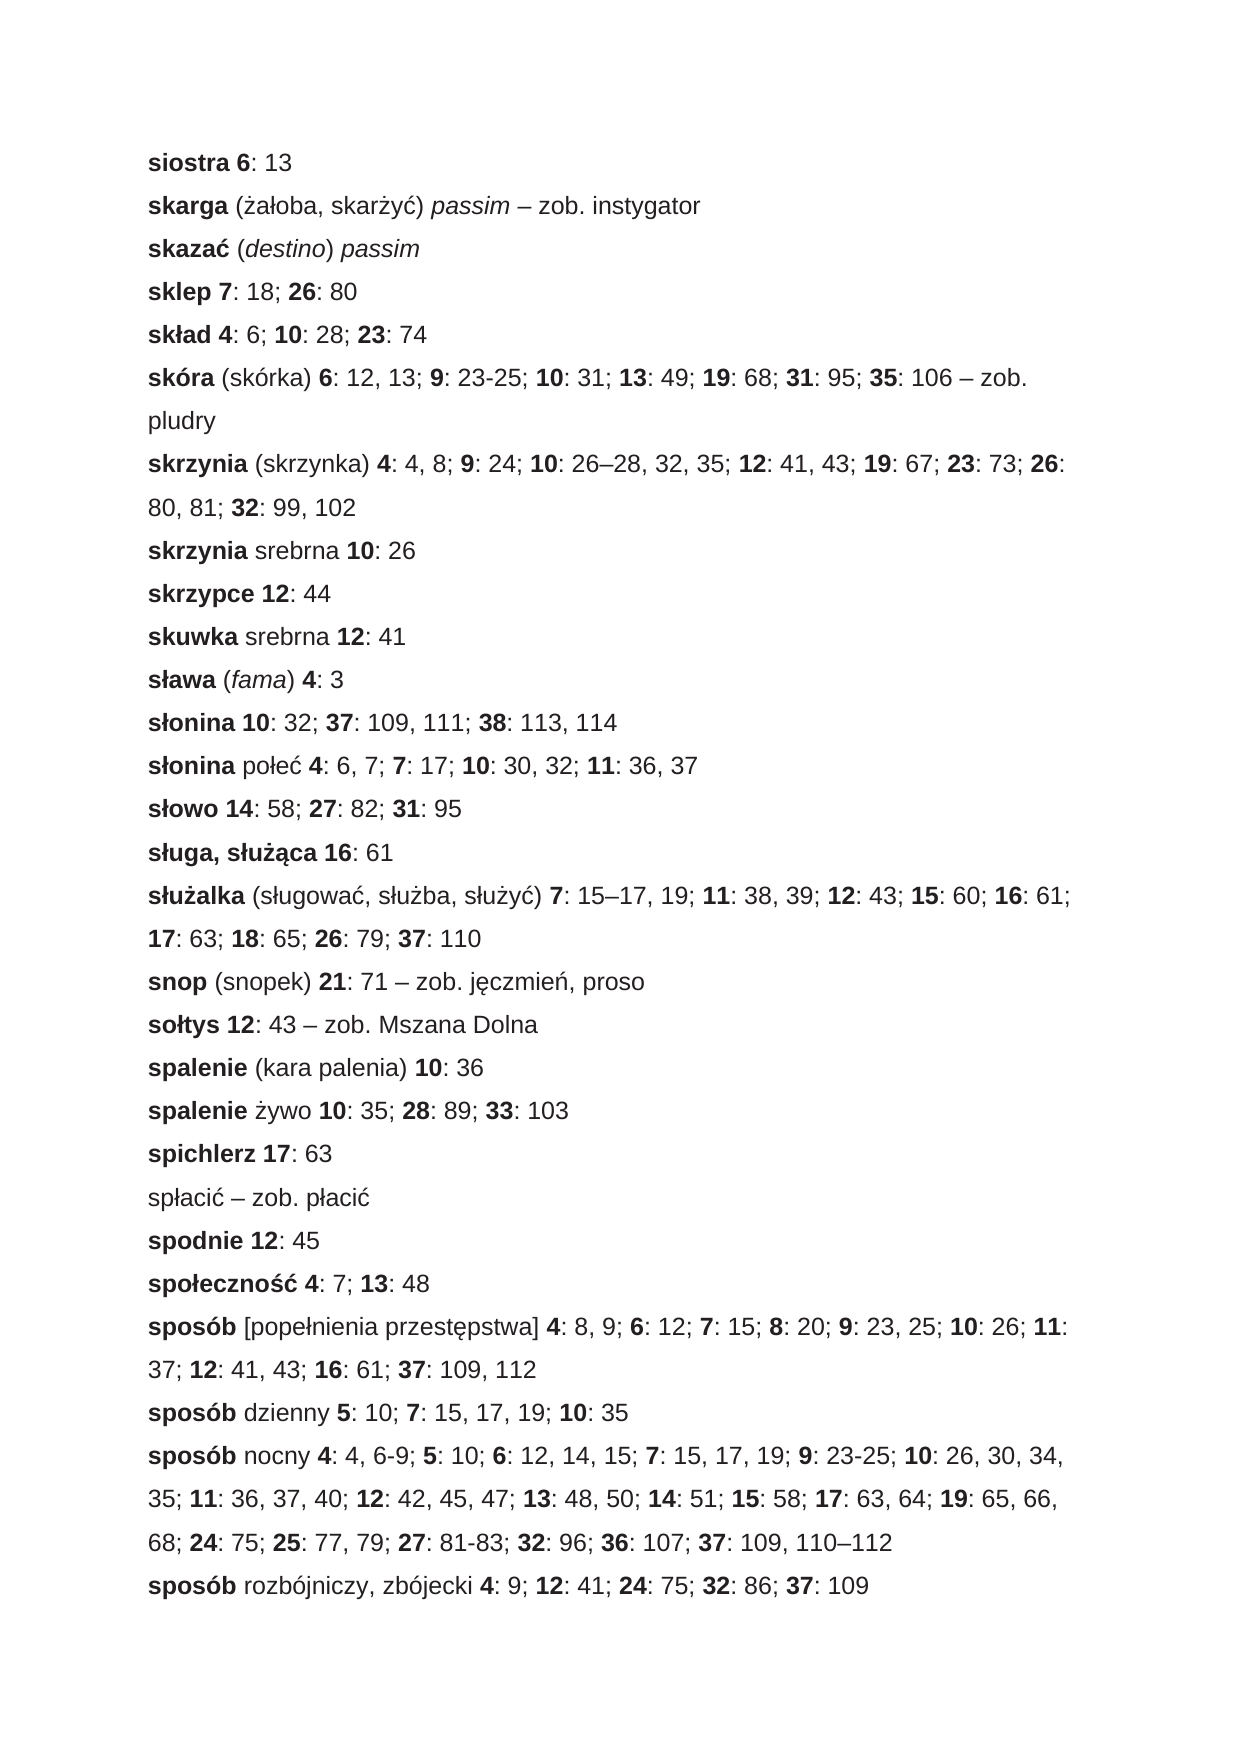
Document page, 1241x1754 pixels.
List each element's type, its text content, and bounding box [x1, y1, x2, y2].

text skrzynia srebrna 10: 26 [148, 536, 1093, 564]
text sposób [popełnienia przestępstwa] 4: 8, 9; 6: 12; 7: 15; 8: 20; 9: 23, 25; 10: 26; 11: 37; 12: 41, 43; 16: 61; 37: 109, 112 [148, 1312, 1093, 1384]
text sołtys 12: 43 – zob. Mszana Dolna [148, 1010, 1093, 1039]
text służalka (sługować, służba, służyć) 7: 15–17, 19; 11: 38, 39; 12: 43; 15: 60; 16: 61; 17: 63; 18: 65; 26: 79; 37: 110 [148, 881, 1093, 953]
text snop (snopek) 21: 71 – zob. jęczmień, proso [148, 967, 1093, 996]
text skład 4: 6; 10: 28; 23: 74 [148, 320, 1093, 349]
text słowo 14: 58; 27: 82; 31: 95 [148, 794, 1093, 823]
text sługa, służąca 16: 61 [148, 838, 1093, 866]
text słonina 10: 32; 37: 109, 111; 38: 113, 114 [148, 708, 1093, 737]
text skazać (destino) passim [148, 234, 1093, 263]
text społeczność 4: 7; 13: 48 [148, 1269, 1093, 1298]
text skuwka srebrna 12: 41 [148, 622, 1093, 651]
text sposób dzienny 5: 10; 7: 15, 17, 19; 10: 35 [148, 1398, 1093, 1427]
text słonina połeć 4: 6, 7; 7: 17; 10: 30, 32; 11: 36, 37 [148, 751, 1093, 780]
text spalenie żywo 10: 35; 28: 89; 33: 103 [148, 1096, 1093, 1125]
text sposób rozbójniczy, zbójecki 4: 9; 12: 41; 24: 75; 32: 86; 37: 109 [148, 1571, 1093, 1599]
text skarga (żałoba, skarżyć) passim – zob. instygator [148, 191, 1093, 219]
text sława (fama) 4: 3 [148, 665, 1093, 694]
text spłacić – zob. płacić [148, 1183, 1093, 1211]
text skóra (skórka) 6: 12, 13; 9: 23-25; 10: 31; 13: 49; 19: 68; 31: 95; 35: 106 – zob. pludry [148, 363, 1093, 435]
text 80, 81; 32: 99, 102 [148, 493, 1093, 521]
text sposób nocny 4: 4, 6-9; 5: 10; 6: 12, 14, 15; 7: 15, 17, 19; 9: 23-25; 10: 26, 30, 34, 35; 11: 36, 37, 40; 12: 42, 45, 47; 13: 48, 50; 14: 51; 15: 58; 17: 63, 64; 19: 65, 66, 68; 24: 75; 25: 77, 79; 27: 81-83; 32: 96; 36: 107; 37: 109, 110–112 [148, 1441, 1093, 1556]
text spodnie 12: 45 [148, 1226, 1093, 1254]
text spalenie (kara palenia) 10: 36 [148, 1053, 1093, 1082]
text siostra 6: 13 [148, 148, 1093, 176]
text skrzynia (skrzynka) 4: 4, 8; 9: 24; 10: 26–28, 32, 35; 12: 41, 43; 19: 67; 23: 73; 26: [148, 449, 1093, 478]
text sklep 7: 18; 26: 80 [148, 277, 1093, 306]
text skrzypce 12: 44 [148, 579, 1093, 608]
text spichlerz 17: 63 [148, 1139, 1093, 1168]
